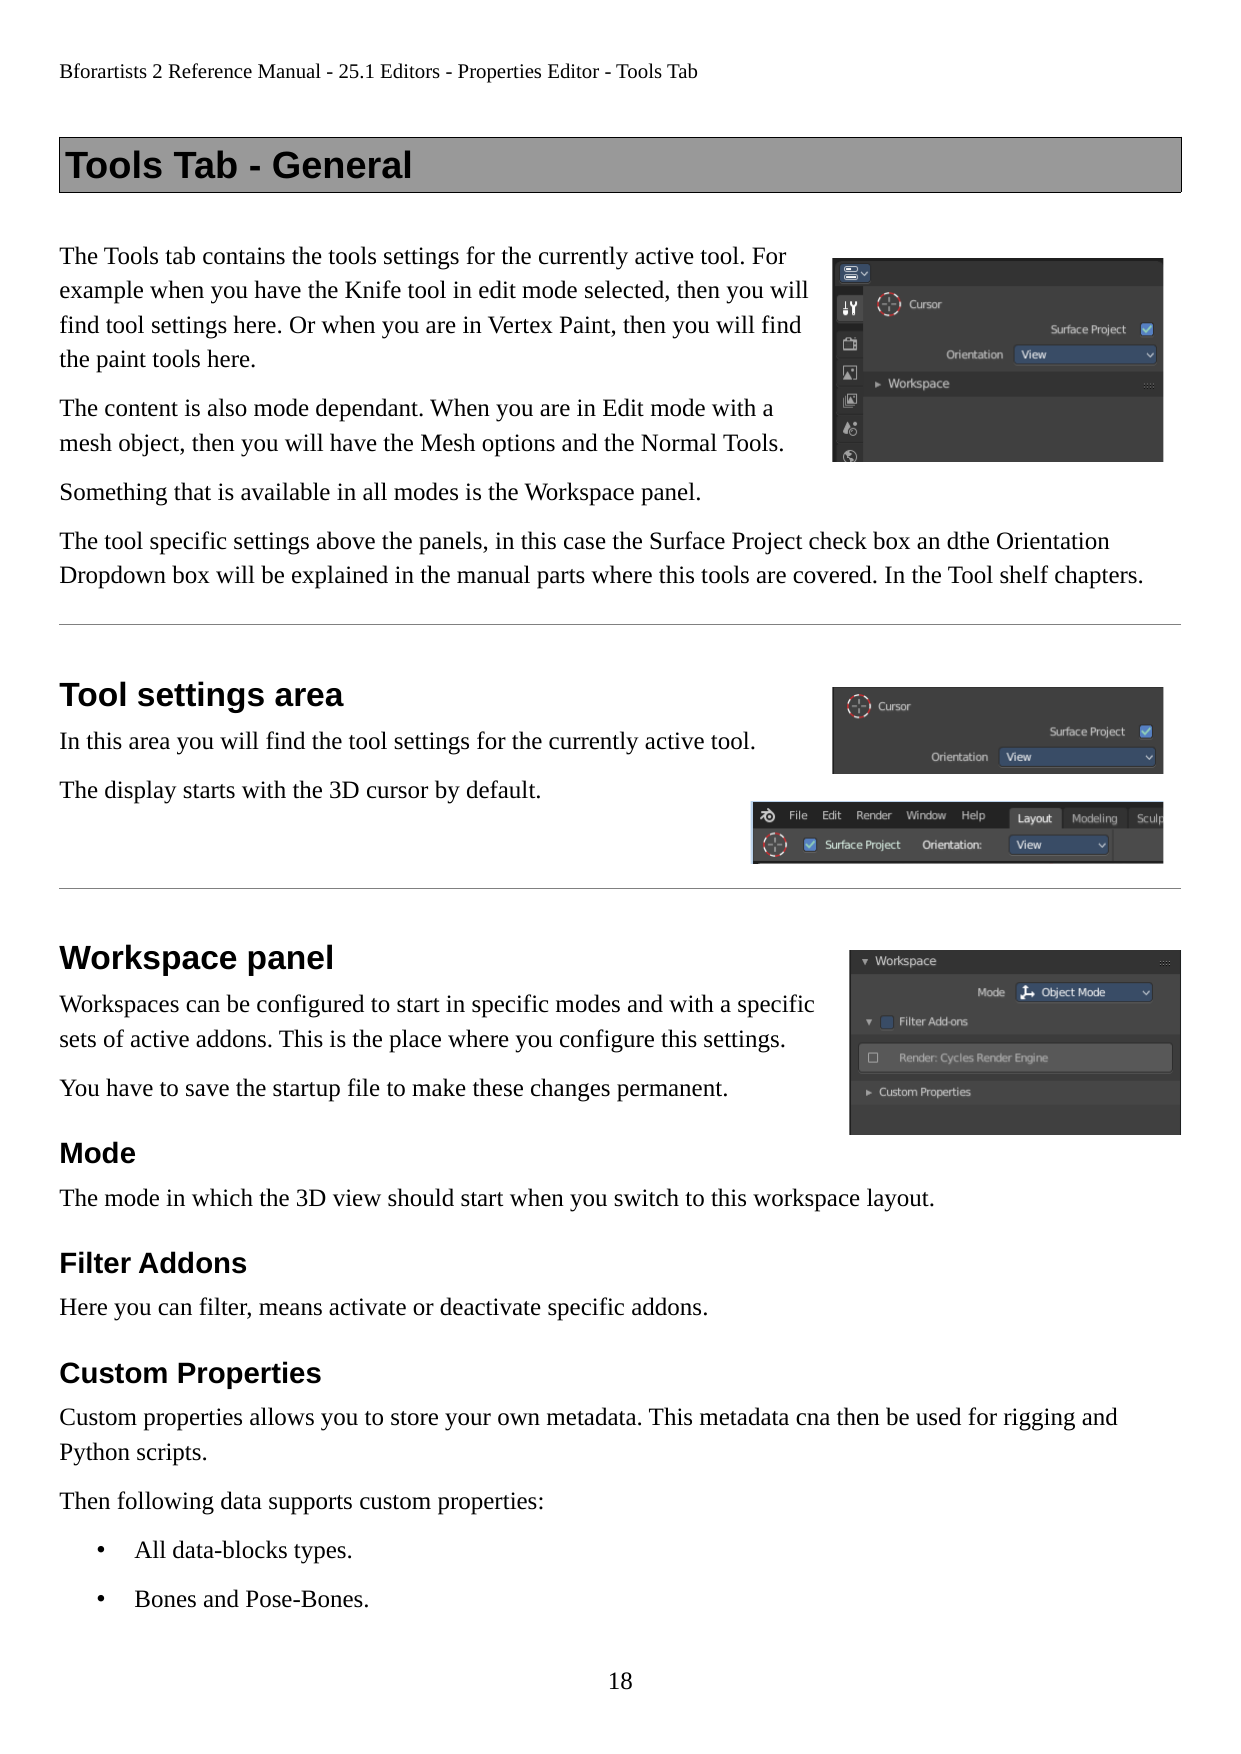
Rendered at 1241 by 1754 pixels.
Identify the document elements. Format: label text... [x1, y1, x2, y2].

text The display starts with the 3D cursor by default. [59, 775, 1181, 804]
picture [832, 258, 1164, 462]
table_header Tools Tab - General [60, 138, 1181, 192]
text Something that is available in all modes is the Workspace panel. [59, 477, 1181, 506]
list Bones and Pose-Bones. [97, 1584, 1181, 1613]
subtitle Custom Properties [59, 1356, 1181, 1390]
subtitle Workspace panel [59, 938, 1181, 977]
text The tool specific settings above the panels, in this case the Surface Project check box an dthe Orientation Dropdown box will be explained in the manual parts where this tools are covered. In the Tool shelf chapters. [59, 526, 1181, 589]
text The content is also mode dependant. When you are in Edit mode with a mesh object, then you will have the Mesh options and the Normal Tools. [59, 393, 832, 457]
text Custom properties allows you to store your own metadata. This metadata cna then be used for rigging and Python scripts. [59, 1402, 1181, 1466]
picture [849, 950, 1182, 1135]
text The mode in which the 3D view should start when you switch to this workspace layout. [59, 1183, 1181, 1211]
list All data-blocks types. [97, 1535, 1181, 1564]
subtitle Tool settings area [59, 675, 1181, 713]
picture [832, 687, 1164, 774]
text The Tools tab contains the tools settings for the currently active tool. For example when you have the Knife tool in edit mode selected, then you will find tool settings here. Or when you are in Vertex Paint, then you will find the paint tools here. [59, 241, 1181, 373]
text Workspaces can be configured to start in specific modes and with a specific sets of active addons. This is the place where you configure this settings. [59, 989, 849, 1052]
subtitle Filter Addons [59, 1246, 1181, 1280]
text Here you can filter, means activate or deactivate specific addons. [59, 1292, 1181, 1321]
picture [750, 801, 1164, 864]
text In this area you will find the tool settings for the currently active tool. [59, 726, 832, 754]
text You have to save the startup file to make these changes permanent. [59, 1073, 849, 1101]
subtitle Mode [59, 1136, 1181, 1170]
text Then following data supports custom properties: [59, 1486, 1181, 1515]
